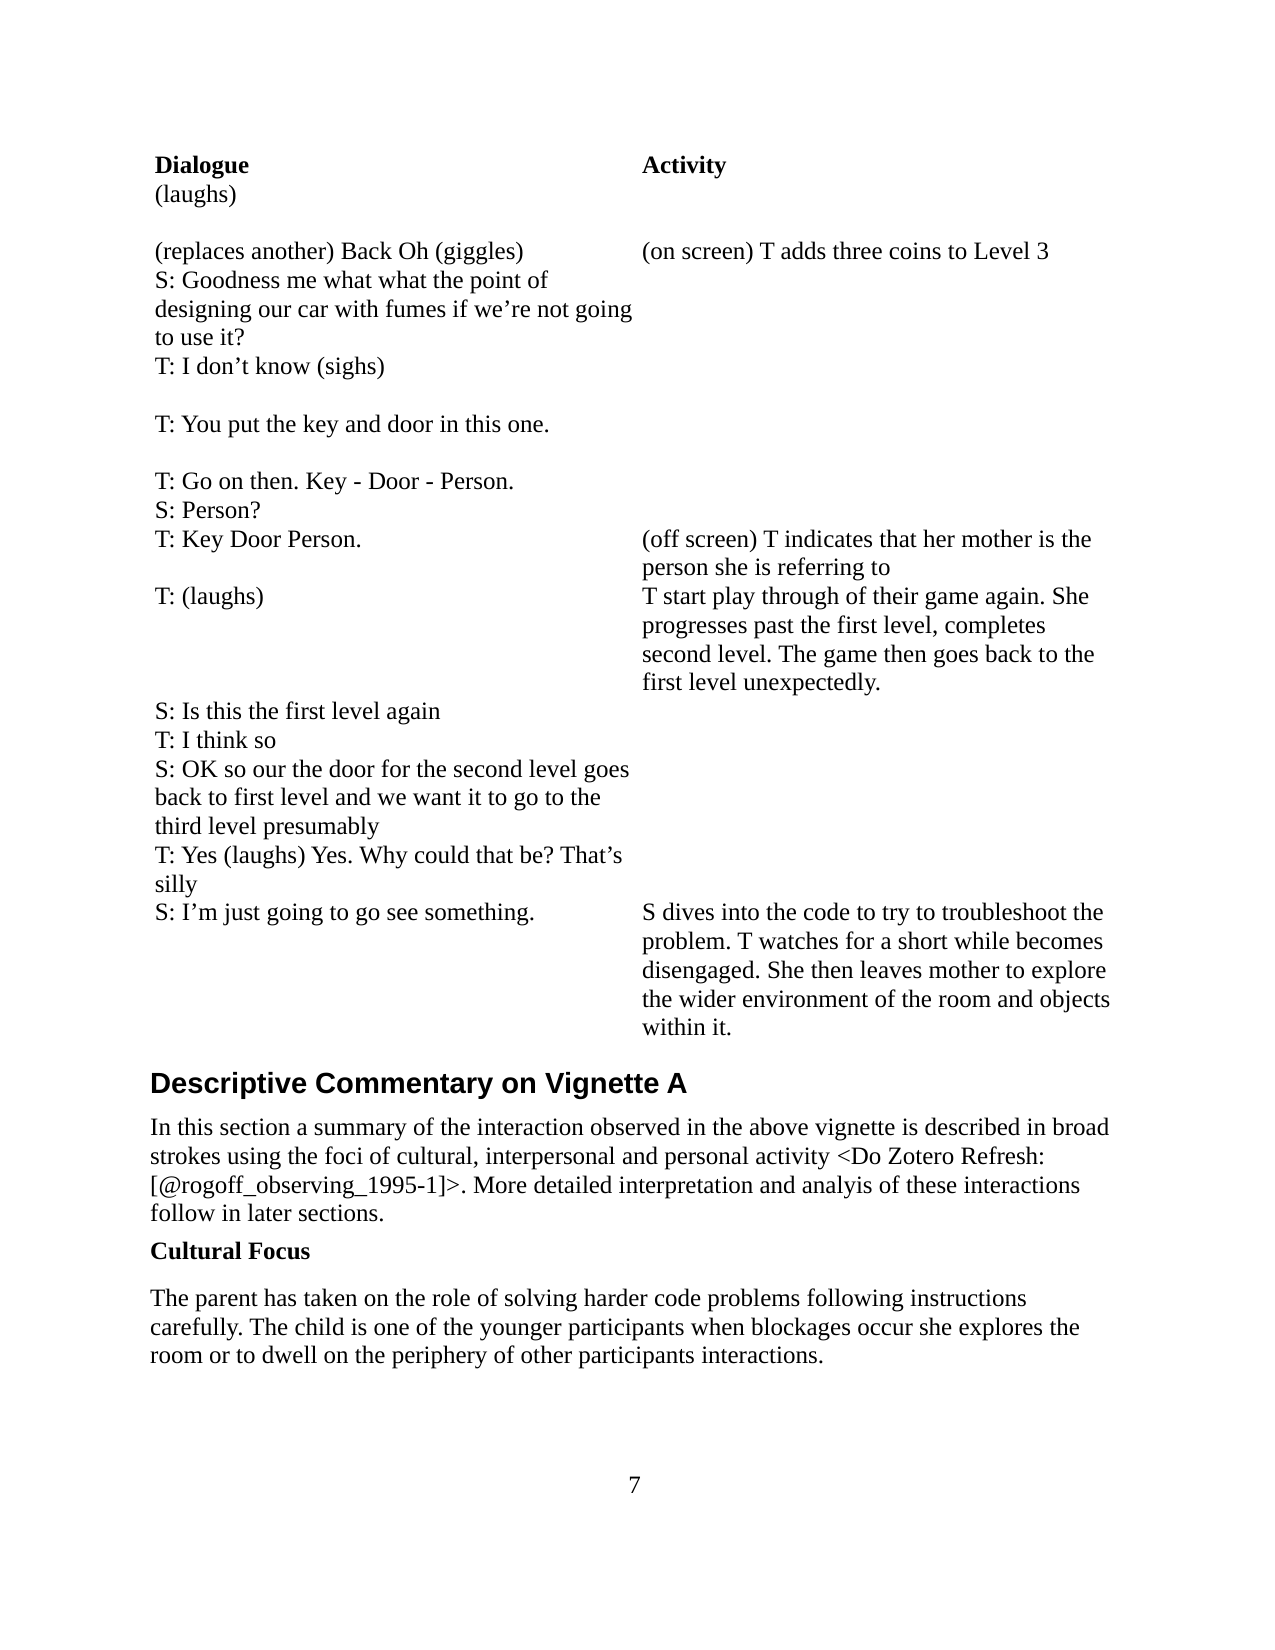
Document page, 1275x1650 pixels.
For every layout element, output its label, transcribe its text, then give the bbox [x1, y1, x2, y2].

table_cell [150, 438, 637, 466]
table_header Activity [638, 150, 1125, 179]
table_cell (laughs) [150, 179, 637, 207]
table_cell (replaces another) Back Oh (giggles) [150, 236, 637, 265]
table_header Dialogue [150, 150, 637, 179]
table_cell T start play through of their game again. She progresses past the first level, completes second level. The game then goes back to the first level unexpectedly. [638, 581, 1125, 696]
table_cell [638, 495, 1125, 524]
table_cell T: Yes (laughs) Yes. Why could that be? That’s silly [150, 840, 637, 897]
table_cell [638, 351, 1125, 380]
table_cell [638, 754, 1125, 840]
table_cell [638, 265, 1125, 351]
table_cell [638, 438, 1125, 466]
table_cell [638, 208, 1125, 236]
table_cell T: (laughs) [150, 581, 637, 696]
table_cell [638, 725, 1125, 754]
table_cell [638, 466, 1125, 495]
table_cell T: I don’t know (sighs) [150, 351, 637, 380]
table_cell [638, 380, 1125, 409]
table_cell T: I think so [150, 725, 637, 754]
table_cell S: I’m just going to go see something. [150, 898, 637, 1041]
table_cell (on screen) T adds three coins to Level 3 [638, 236, 1125, 265]
table_cell T: Go on then. Key - Door - Person. [150, 466, 637, 495]
text In this section a summary of the interaction observed in the above vignette is described in broad strokes using the foci of cultural, interpersonal and personal activity <Do Zotero Refresh: [@rogoff_observing_1995-1]>. More detailed interpretation and analyis of these interactions follow in later sections. [150, 1112, 1125, 1227]
table_cell [638, 696, 1125, 725]
table_cell [150, 380, 637, 409]
table_cell S: Is this the first level again [150, 696, 637, 725]
table_cell S: Person? [150, 495, 637, 524]
table_cell (off screen) T indicates that her mother is the person she is referring to [638, 524, 1125, 581]
table_cell [638, 409, 1125, 437]
table_cell S dives into the code to try to troubleshoot the problem. T watches for a short while becomes disengaged. She then leaves mother to explore the wider environment of the room and objects within it. [638, 898, 1125, 1041]
table_cell T: Key Door Person. [150, 524, 637, 581]
table_cell S: Goodness me what what the point of designing our car with fumes if we’re not going to use it? [150, 265, 637, 351]
table_cell [150, 208, 637, 236]
table_cell [638, 840, 1125, 897]
subtitle Descriptive Commentary on Vignette A [150, 1066, 1125, 1100]
table_cell [638, 179, 1125, 207]
text Cultural Focus [150, 1236, 1125, 1265]
text The parent has taken on the role of solving harder code problems following instructions carefully. The child is one of the younger participants when blockages occur she explores the room or to dwell on the periphery of other participants interactions. [150, 1283, 1125, 1369]
table_cell T: You put the key and door in this one. [150, 409, 637, 437]
table_cell S: OK so our the door for the second level goes back to first level and we want it to go to the third level presumably [150, 754, 637, 840]
